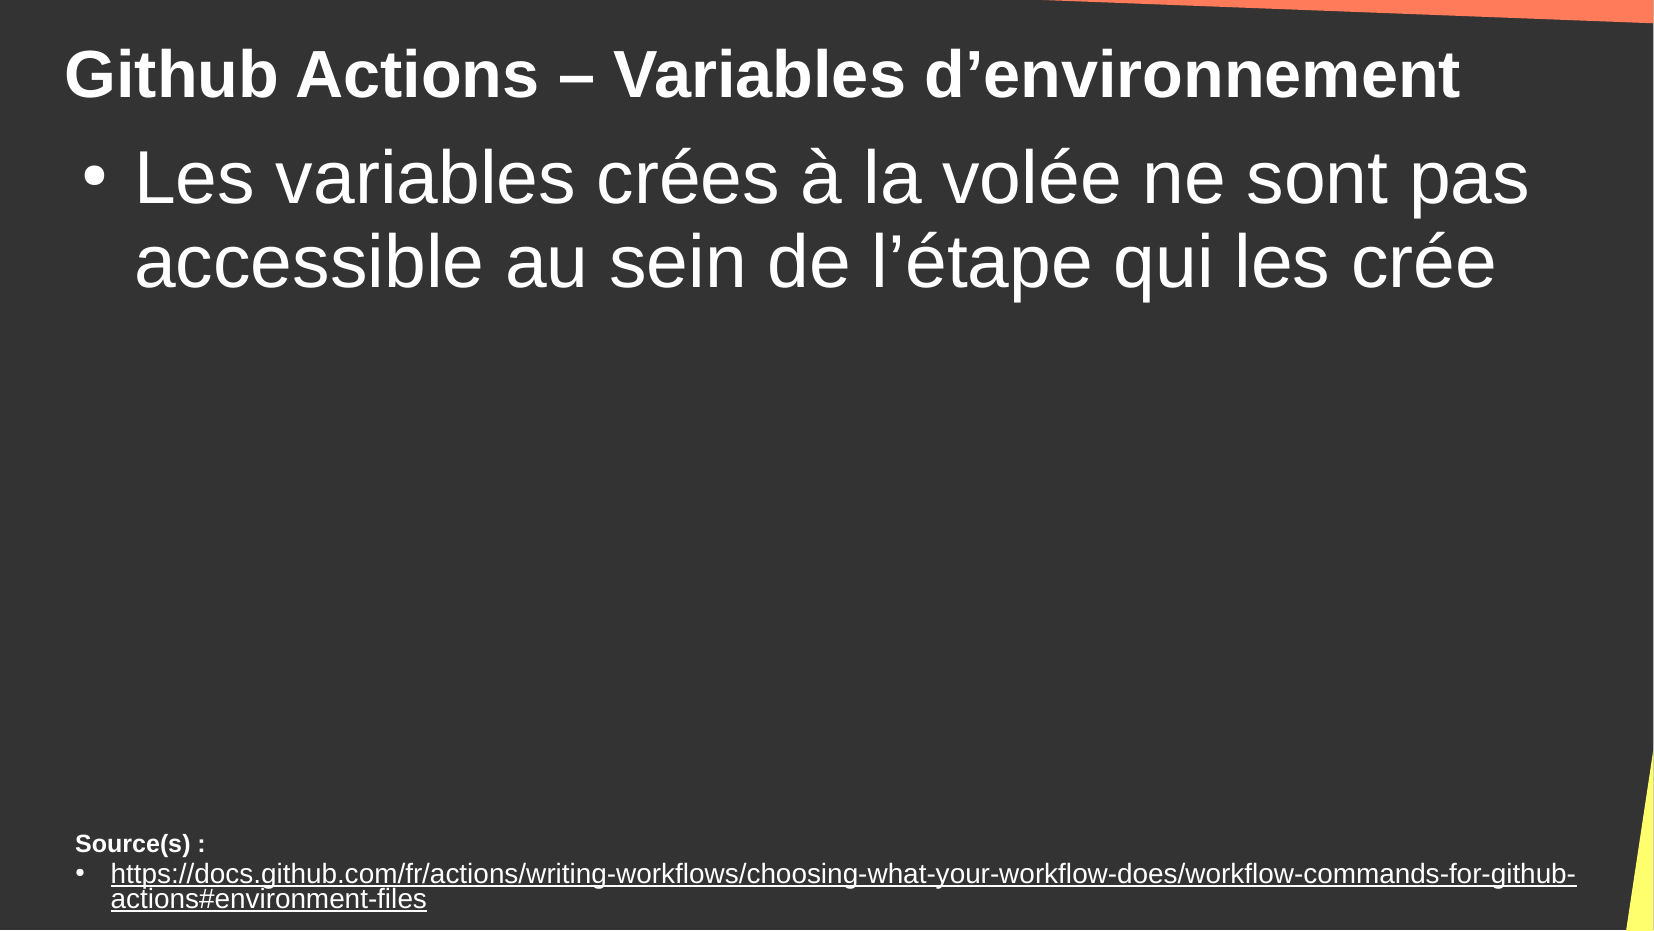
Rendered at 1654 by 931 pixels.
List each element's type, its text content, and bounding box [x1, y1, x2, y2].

text_box Source(s) : https://docs.github.com/fr/actions/writing-workflows/choosing-what-your-workflow-does/workflow-commands-for-github-actions#environment-files [60, 822, 1607, 897]
text_box [1042, 0, 1654, 24]
text_box [1626, 745, 1654, 931]
list Les variables crées à la volée ne sont pas accessible au sein de l’étape qui les crée [63, 135, 1542, 473]
title Github Actions – Variables d’environnement [64, 37, 1471, 113]
